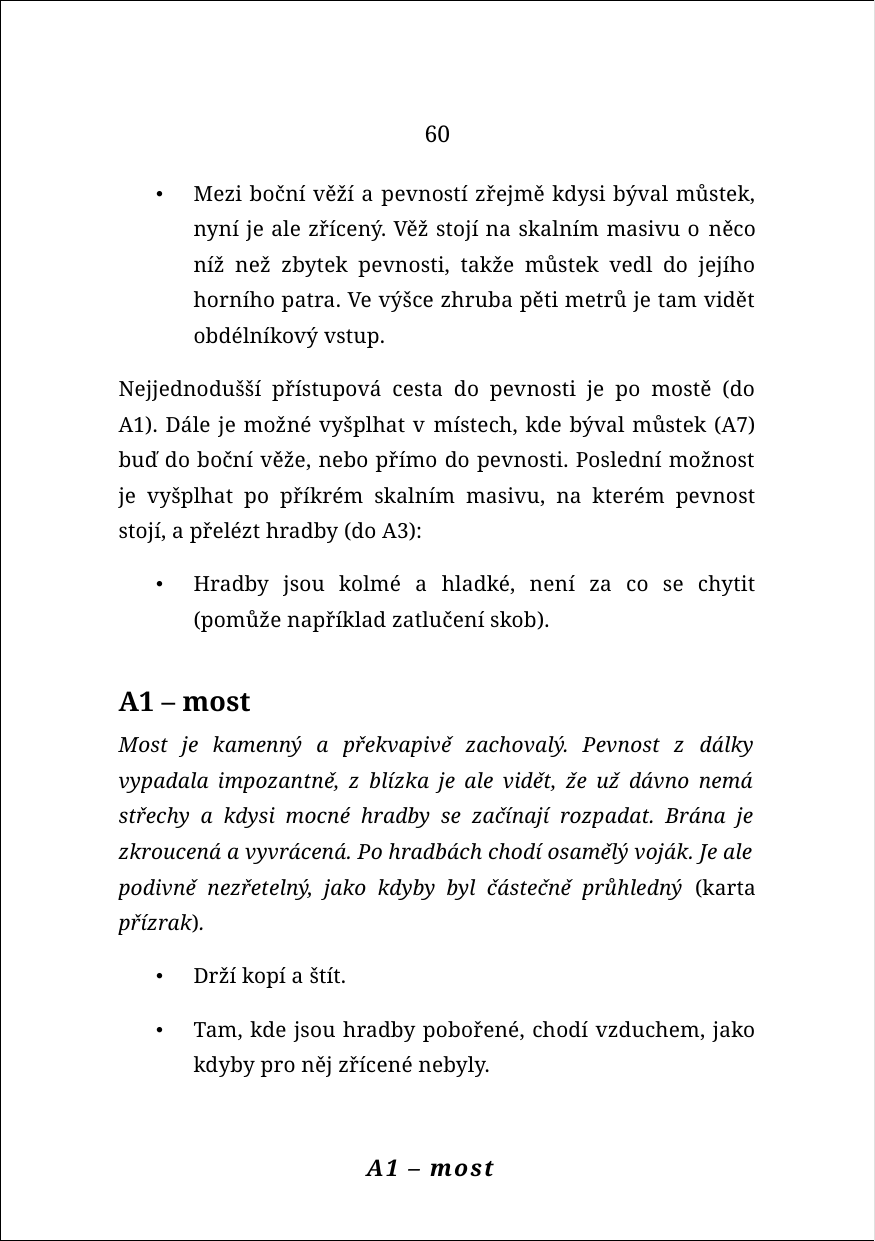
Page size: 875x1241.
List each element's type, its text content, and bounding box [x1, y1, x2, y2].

list Drží kopí a⁠ štít. [156, 961, 756, 990]
list Tam, kde jsou hradby pobořené, chodí vzduchem, jako kdyby pro něj zřícené nebyly. [156, 1015, 756, 1079]
list Mezi boční věží a⁠ pevností zřejmě kdysi býval můstek, nyní je ale zřícený. Věž stojí na skalním masivu o⁠ něco níž než zbytek pevnosti, takže můstek vedl do jejího horního patra. Ve výšce zhruba pěti metrů je tam vidět obdélníkový vstup. [156, 179, 756, 349]
list Hradby jsou kolmé a⁠ hladké, není za co se chytit (pomůže například zatlučení skob). [156, 569, 756, 633]
subtitle A1 – most [118, 682, 756, 719]
text Nejjednodušší přístupová cesta do pevnosti je po mostě (do A1). Dále je možné vyšplhat v⁠ místech, kde býval můstek (A7) buď do boční věže, nebo přímo do pevnosti. Poslední možnost je vyšplhat po příkrém skalním masivu, na kterém pevnost stojí, a⁠ přelézt hradby (do A3): [118, 374, 756, 545]
text Most je kamenný a⁠ překvapivě zachovalý. Pevnost z⁠ dálky vypadala impozantně, z⁠ blízka je ale vidět, že už dávno nemá střechy a⁠ kdysi mocné hradby se začínají rozpadat. Brána je zkroucená a⁠ vyvrácená. Po hradbách chodí osamělý voják. Je ale podivně nezřetelný, jako kdyby byl částečně průhledný (karta přízrak). [118, 731, 756, 937]
